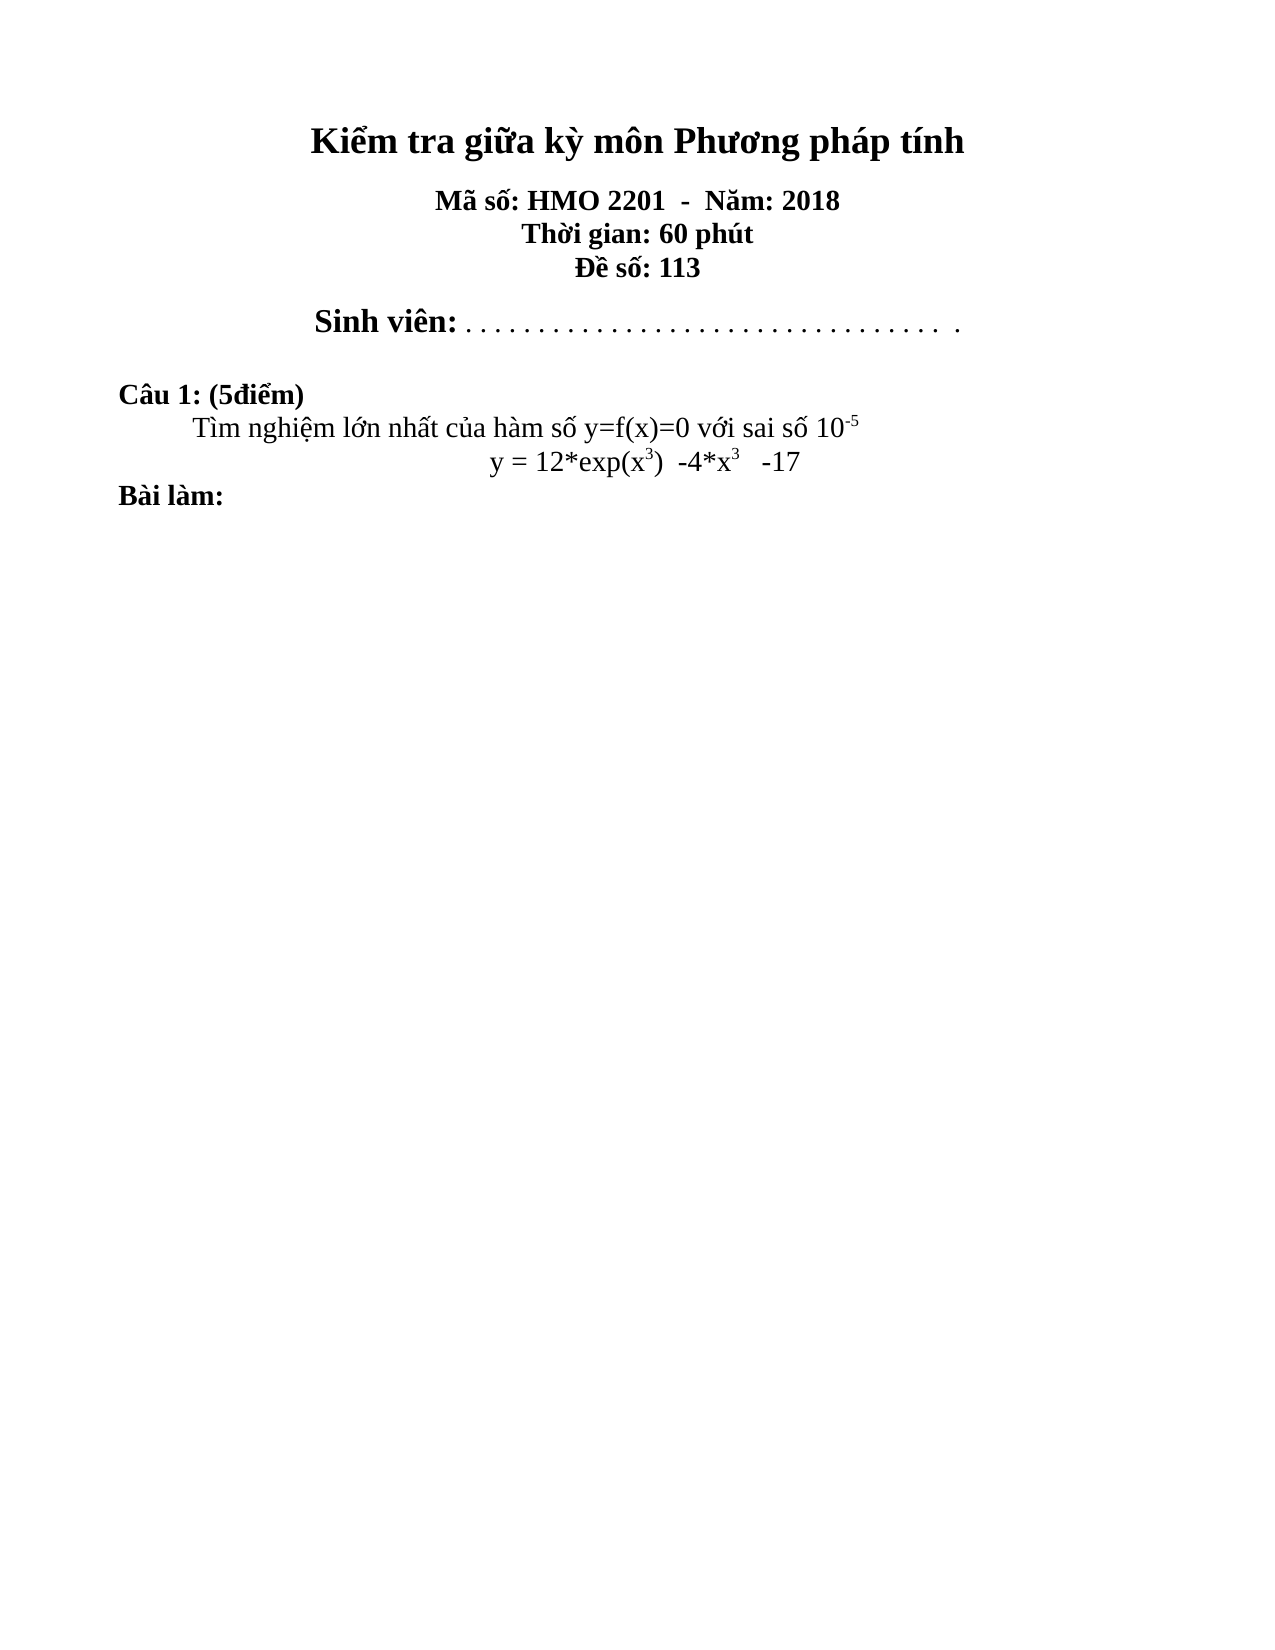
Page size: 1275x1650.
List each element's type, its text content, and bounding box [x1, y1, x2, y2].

text Sinh viên: . . . . . . . . . . . . . . . . . . . . . . . . . . . . . . . . . . [118, 301, 1157, 340]
text y = 12*exp(x3) -4*x3 -17 [118, 444, 1157, 478]
text Bài làm: [118, 478, 1157, 511]
text Thời gian: 60 phút [118, 216, 1157, 250]
text Kiểm tra giữa kỳ môn Phương pháp tính [118, 118, 1157, 161]
text Mã số: HMO 2201 - Năm: 2018 [118, 183, 1157, 216]
text Tìm nghiệm lớn nhất của hàm số y=f(x)=0 với sai số 10-5 [118, 411, 1157, 444]
text Đề số: 113 [118, 250, 1157, 283]
text Câu 1: (5điểm) [118, 377, 1157, 411]
